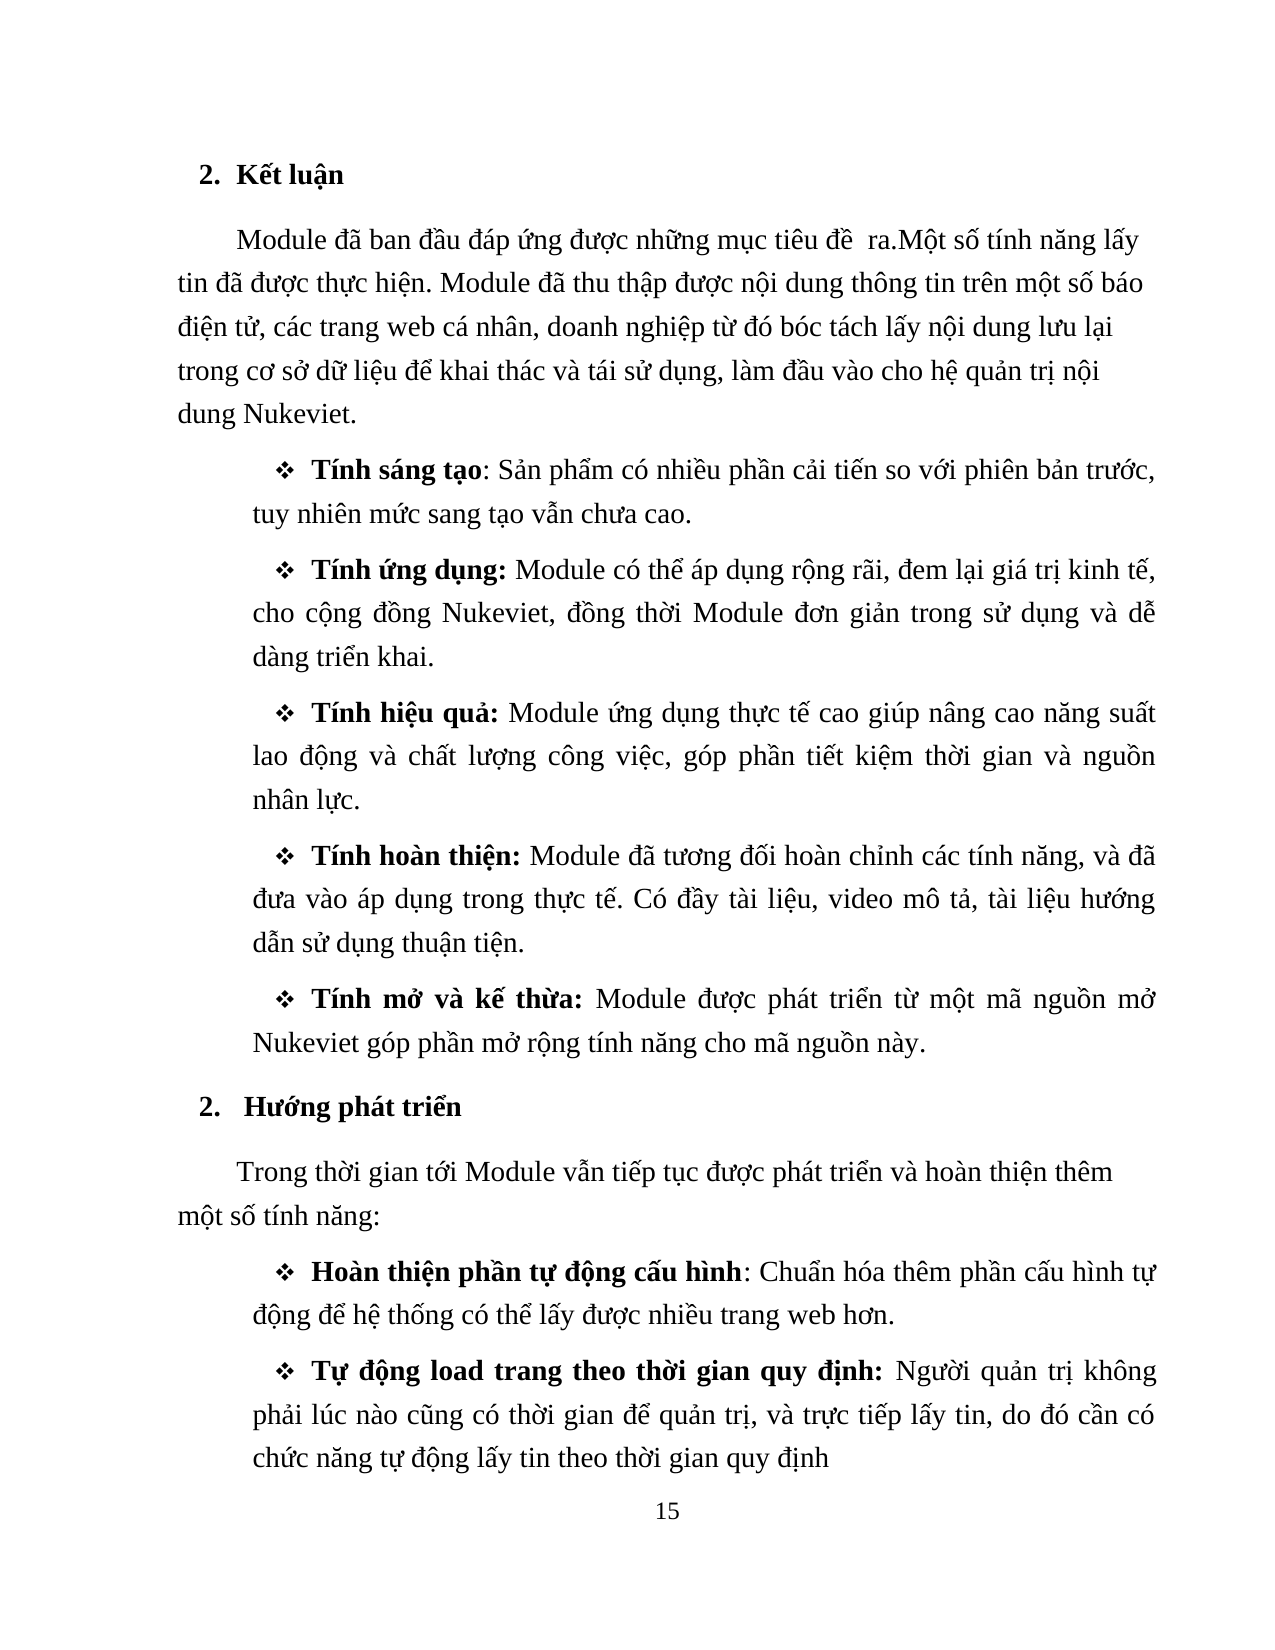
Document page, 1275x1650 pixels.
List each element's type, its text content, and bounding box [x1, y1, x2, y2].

subtitle Hướng phát triển [192, 1089, 1157, 1123]
list Tính sáng tạo: Sản phẩm có nhiều phần cải tiến so với phiên bản trước, tuy nhiên mức sang tạo vẫn chưa cao. [215, 452, 1157, 529]
list Tự động load trang theo thời gian quy định: Người quản trị không phải lúc nào cũng có thời gian để quản trị, và trực tiếp lấy tin, do đó cần có chức năng tự động lấy tin theo thời gian quy định [215, 1353, 1157, 1474]
text Trong thời gian tới Module vẫn tiếp tục được phát triển và hoàn thiện thêm một số tính năng: [177, 1154, 1157, 1231]
list Tính ứng dụng: Module có thể áp dụng rộng rãi, đem lại giá trị kinh tế, cho cộng đồng Nukeviet, đồng thời Module đơn giản trong sử dụng và dễ dàng triển khai. [215, 552, 1157, 672]
list Hoàn thiện phần tự động cấu hình: Chuẩn hóa thêm phần cấu hình tự động để hệ thống có thể lấy được nhiều trang web hơn. [215, 1254, 1157, 1331]
list Tính hiệu quả: Module ứng dụng thực tế cao giúp nâng cao năng suất lao động và chất lượng công việc, góp phần tiết kiệm thời gian và nguồn nhân lực. [215, 695, 1157, 816]
subtitle Kết luận [192, 157, 1157, 191]
list Tính hoàn thiện: Module đã tương đối hoàn chỉnh các tính năng, và đã đưa vào áp dụng trong thực tế. Có đầy tài liệu, video mô tả, tài liệu hướng dẫn sử dụng thuận tiện. [215, 838, 1157, 959]
list Tính mở và kế thừa: Module được phát triển từ một mã nguồn mở Nukeviet góp phần mở rộng tính năng cho mã nguồn này. [215, 981, 1157, 1058]
text Module đã ban đầu đáp ứng được những mục tiêu đề ra.Một số tính năng lấy tin đã được thực hiện. Module đã thu thập được nội dung thông tin trên một số báo điện tử, các trang web cá nhân, doanh nghiệp từ đó bóc tách lấy nội dung lưu lại trong cơ sở dữ liệu để khai thác và tái sử dụng, làm đầu vào cho hệ quản trị nội dung Nukeviet. [177, 222, 1157, 430]
